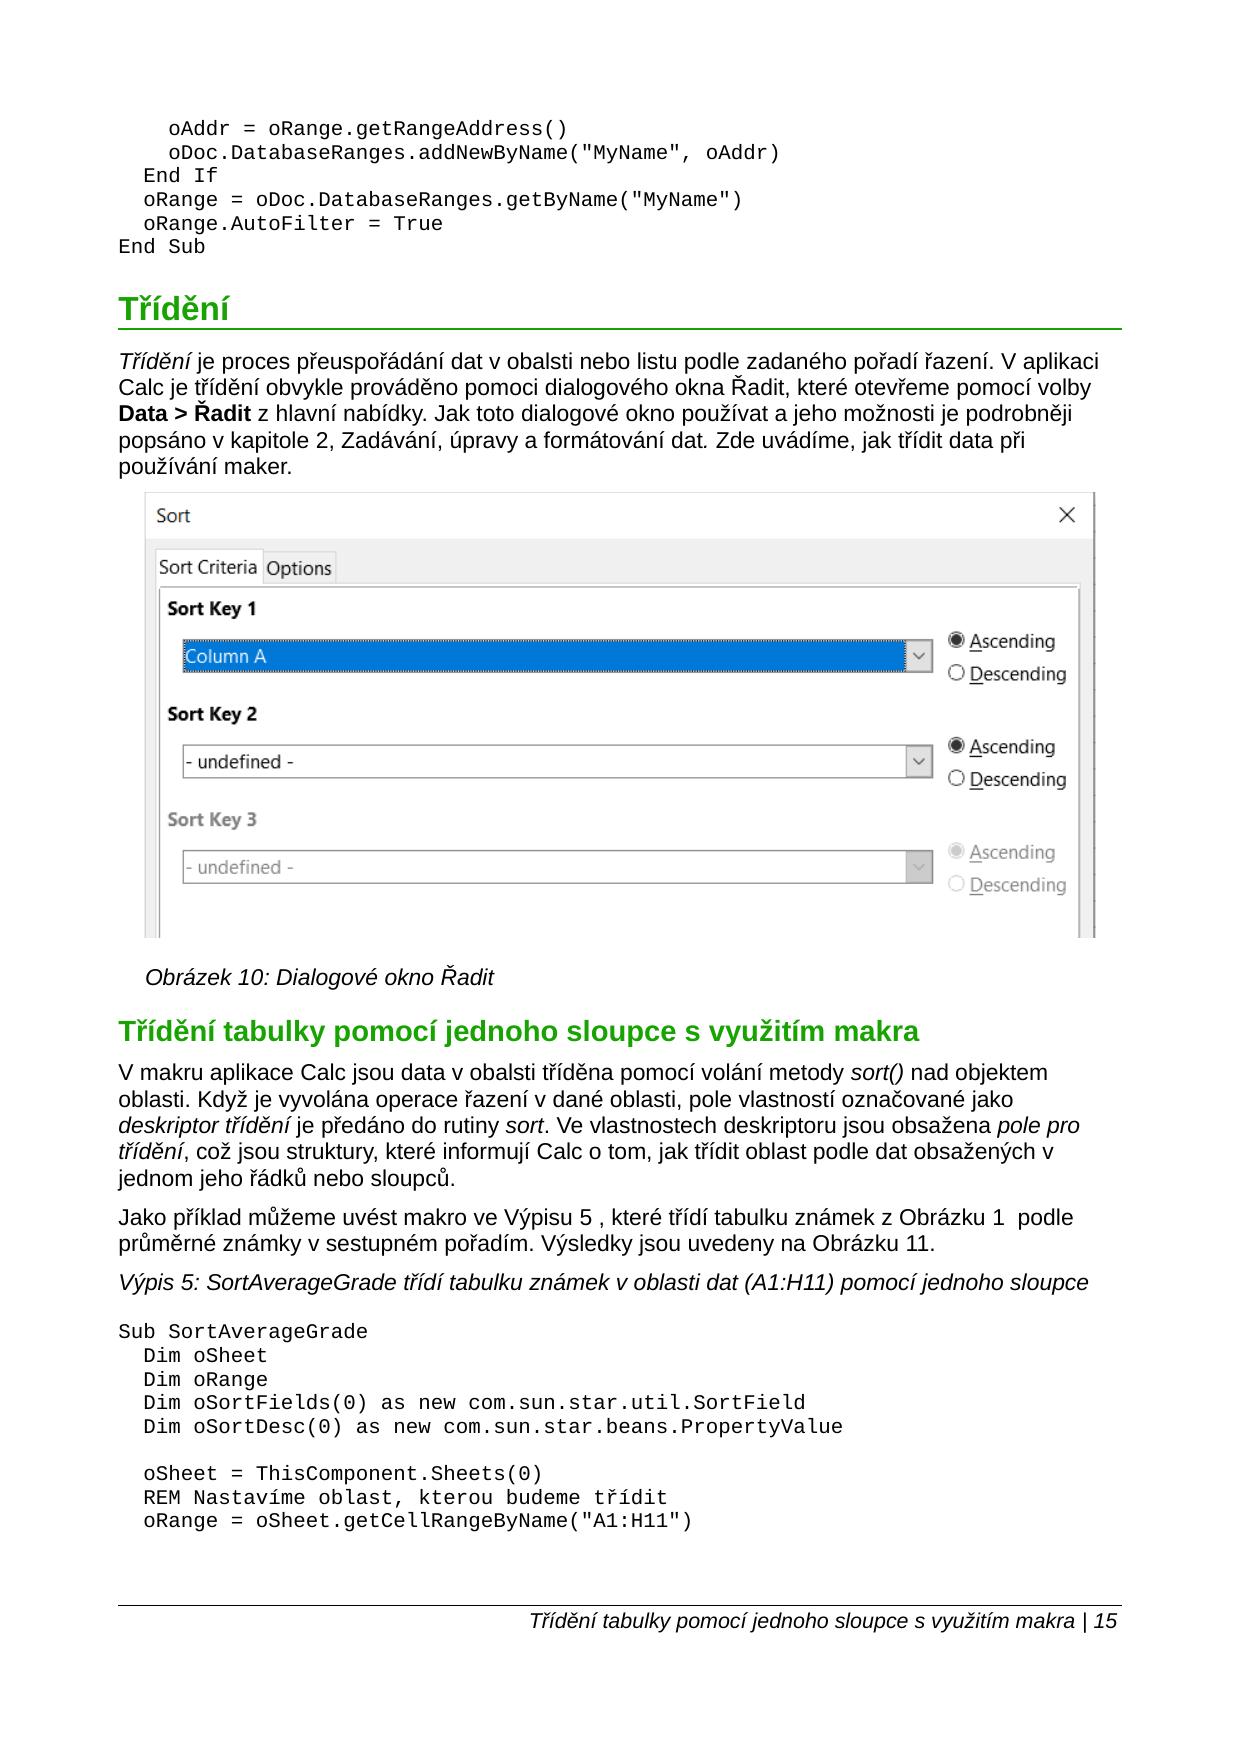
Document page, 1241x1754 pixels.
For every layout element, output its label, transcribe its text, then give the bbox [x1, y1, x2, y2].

text oRange = oSheet.getCellRangeByName("A1:H11") [118, 1511, 1122, 1534]
text oRange = oDoc.DatabaseRanges.getByName("MyName") [118, 189, 1122, 213]
text End If [118, 165, 1122, 189]
text Výpis 5: SortAverageGrade třídí tabulku známek v oblasti dat (A1:H11) pomocí jednoho sloupce [118, 1269, 1122, 1295]
text Dim oSortDesc(0) as new com.sun.star.beans.PropertyValue [118, 1416, 1122, 1439]
subtitle Třídění tabulky pomocí jednoho sloupce s využitím makra [118, 1014, 1122, 1047]
text oSheet = ThisComponent.Sheets(0) [118, 1463, 1122, 1487]
text Dim oSheet [118, 1345, 1122, 1369]
subtitle Třídění [118, 289, 1122, 328]
text Obrázek 10: Dialogové okno Řadit [145, 938, 1096, 990]
text Jako příklad můžeme uvést makro ve Výpisu 5 , které třídí tabulku známek z Obrázku 1 podle průměrné známky v sestupném pořadím. Výsledky jsou uvedeny na Obrázku 11. [118, 1203, 1122, 1256]
text oAddr = oRange.getRangeAddress() [118, 118, 1122, 142]
text Dim oRange [118, 1369, 1122, 1392]
text Dim oSortFields(0) as new com.sun.star.util.SortField [118, 1392, 1122, 1416]
text oRange.AutoFilter = True [118, 213, 1122, 236]
picture [144, 492, 1096, 938]
text oDoc.DatabaseRanges.addNewByName("MyName", oAddr) [118, 142, 1122, 165]
text Třídění je proces přeuspořádání dat v obalsti nebo listu podle zadaného pořadí řazení. V aplikaci Calc je třídění obvykle prováděno pomoci dialogového okna Řadit, které otevřeme pomocí volby Data > Řadit z hlavní nabídky. Jak toto dialogové okno používat a jeho možnosti je podrobněji popsáno v kapitole 2, Zadávání, úpravy a formátování dat. Zde uvádíme, jak třídit data při používání maker. [118, 348, 1122, 479]
text End Sub [118, 236, 1122, 260]
text REM Nastavíme oblast, kterou budeme třídit [118, 1487, 1122, 1511]
text Sub SortAverageGrade [118, 1321, 1122, 1345]
text V makru aplikace Calc jsou data v obalsti tříděna pomocí volání metody sort() nad objektem oblasti. Když je vyvolána operace řazení v dané oblasti, pole vlastností označované jako deskriptor třídění je předáno do rutiny sort. Ve vlastnostech deskriptoru jsou obsažena pole pro třídění, což jsou struktury, které informují Calc o tom, jak třídit oblast podle dat obsažených v jednom jeho řádků nebo sloupců. [118, 1059, 1122, 1191]
